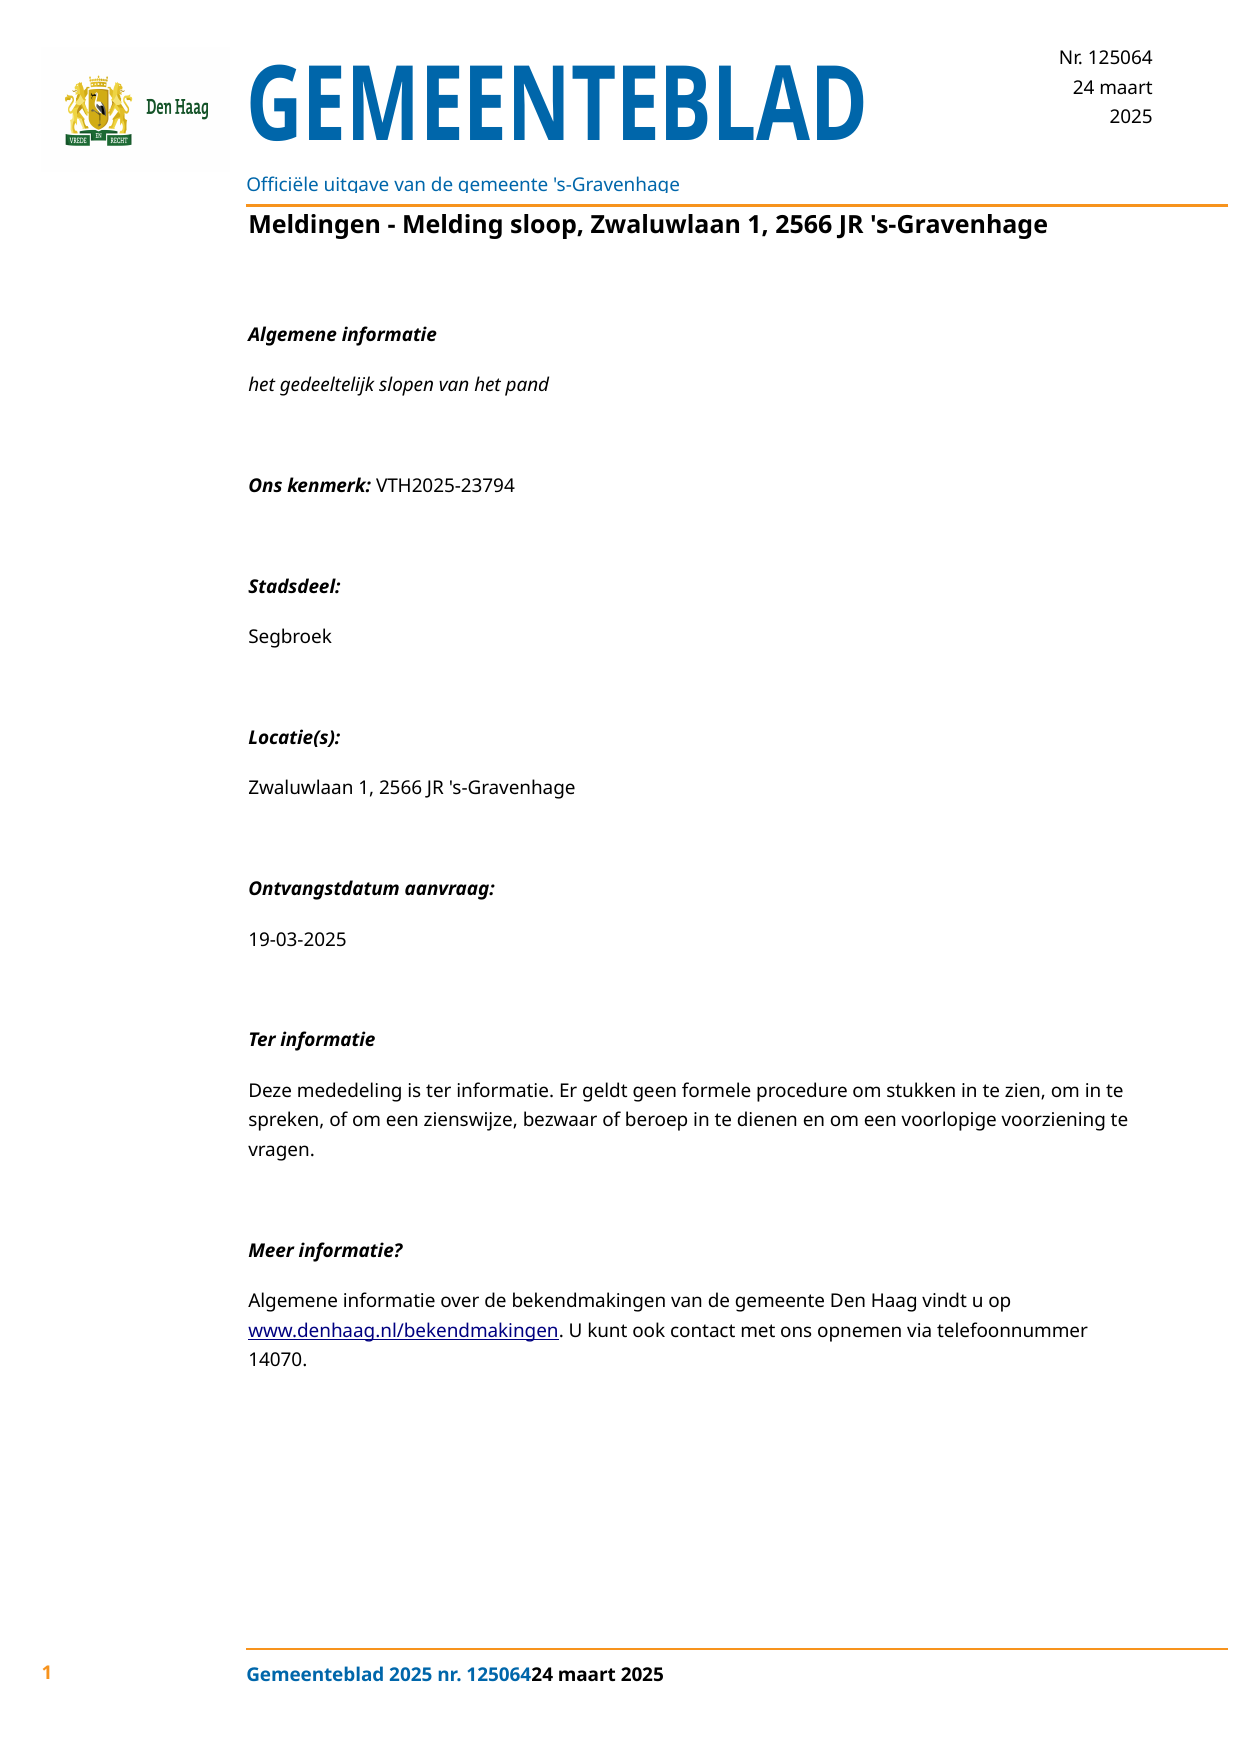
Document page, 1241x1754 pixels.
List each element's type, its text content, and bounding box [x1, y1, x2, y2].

text het gedeeltelijk slopen van het pand [248, 371, 1152, 397]
text Algemene informatie [248, 321, 1152, 346]
text Algemene informatie over de bekendmakingen van de gemeente Den Haag vindt u op www.denhaag.nl/bekendmakingen. U kunt ook contact met ons opnemen via telefoonnummer 14070. [248, 1287, 1152, 1372]
text Zwaluwlaan 1, 2566 JR 's-Gravenhage [248, 774, 1152, 800]
text Ontvangstdatum aanvraag: [248, 875, 1152, 901]
picture [41, 47, 231, 172]
text 19-03-2025 [248, 926, 1152, 951]
text Ons kenmerk: VTH2025-23794 [248, 472, 1152, 498]
text Stadsdeel: [248, 573, 1152, 598]
text Meldingen - Melding sloop, Zwaluwlaan 1, 2566 JR 's-Gravenhage [248, 207, 1152, 241]
text Locatie(s): [248, 724, 1152, 750]
text Deze mededeling is ter informatie. Er geldt geen formele procedure om stukken in te zien, om in te spreken, of om een zienswijze, bezwaar of beroep in te dienen en om een voorlopige voorziening te vragen. [248, 1077, 1152, 1162]
text Meer informatie? [248, 1237, 1152, 1263]
text Ter informatie [248, 1027, 1152, 1052]
text Segbroek [248, 623, 1152, 649]
